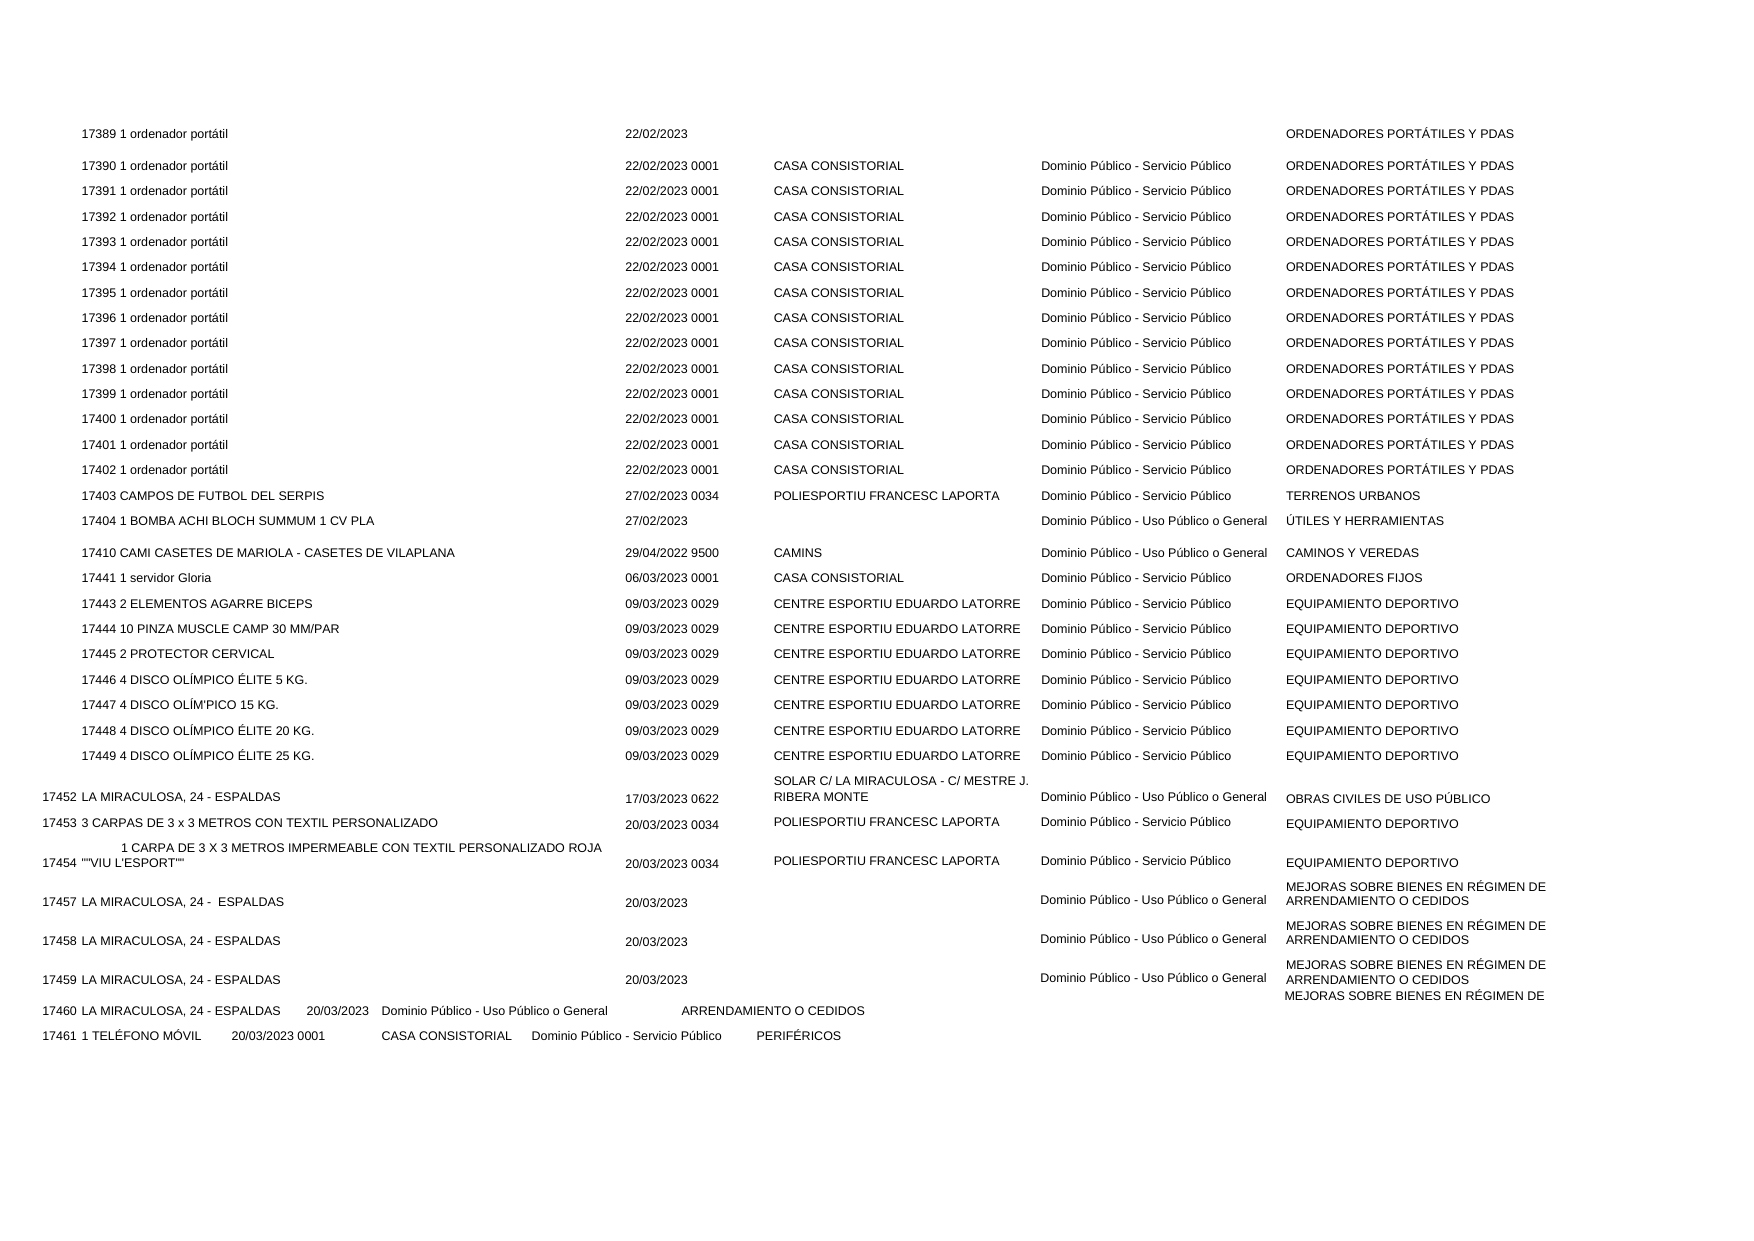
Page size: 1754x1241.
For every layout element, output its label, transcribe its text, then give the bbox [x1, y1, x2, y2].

list 1 TELÉFONO MÓVIL 20/03/2023 0001 CASA CONSISTORIAL Dominio Público - Servicio Público PERIFÉRICOS [42, 1029, 1547, 1043]
table_cell 22/02/2023 0001 [625, 362, 773, 387]
table_cell TERRENOS URBANOS [1286, 489, 1550, 514]
table_cell 22/02/2023 0001 [625, 336, 773, 362]
table_cell 06/03/2023 0001 [625, 571, 773, 597]
table_cell CASA CONSISTORIAL [774, 438, 1041, 463]
table_cell CASA CONSISTORIAL [774, 285, 1041, 311]
table_cell CASA CONSISTORIAL [774, 184, 1041, 209]
table_cell 22/02/2023 0001 [625, 387, 773, 412]
table_cell 17402 1 ordenador portátil [81, 463, 625, 488]
table_cell CENTRE ESPORTIU EDUARDO LATORRE [774, 647, 1041, 673]
table_cell 17399 1 ordenador portátil [81, 387, 625, 412]
table_cell Dominio Público - Servicio Público [1041, 597, 1286, 622]
table_cell EQUIPAMIENTO DEPORTIVO [1286, 647, 1550, 673]
table_cell ORDENADORES PORTÁTILES Y PDAS [1286, 209, 1550, 235]
table_cell 29/04/2022 9500 [625, 546, 773, 571]
table_cell 17393 1 ordenador portátil [81, 235, 625, 260]
table_cell 09/03/2023 0029 [625, 673, 773, 698]
table_cell CASA CONSISTORIAL [774, 463, 1041, 488]
table_cell 17446 4 DISCO OLÍMPICO ÉLITE 5 KG. [81, 673, 625, 698]
table_cell CAMINOS Y VEREDAS [1286, 546, 1550, 571]
table_cell EQUIPAMIENTO DEPORTIVO [1286, 673, 1550, 698]
table_cell 17410 CAMI CASETES DE MARIOLA - CASETES DE VILAPLANA [81, 546, 625, 571]
table_cell CASA CONSISTORIAL [774, 311, 1041, 336]
table_cell 09/03/2023 0029 [625, 724, 773, 749]
table_cell Dominio Público - Servicio Público [1041, 362, 1286, 387]
table_cell 17400 1 ordenador portátil [81, 412, 625, 438]
table_cell ORDENADORES PORTÁTILES Y PDAS [1286, 235, 1550, 260]
table_cell Dominio Público - Servicio Público [1041, 489, 1286, 514]
table_cell Dominio Público - Servicio Público [1041, 673, 1286, 698]
table_cell CENTRE ESPORTIU EDUARDO LATORRE [774, 749, 1041, 774]
table_cell 17389 1 ordenador portátil [81, 127, 625, 158]
table_cell 22/02/2023 0001 [625, 184, 773, 209]
table_cell Dominio Público - Servicio Público [1041, 285, 1286, 311]
table_cell ORDENADORES PORTÁTILES Y PDAS [1286, 362, 1550, 387]
table_cell 22/02/2023 0001 [625, 463, 773, 488]
table_cell Dominio Público - Servicio Público [1041, 571, 1286, 597]
table_cell ÚTILES Y HERRAMIENTAS [1286, 514, 1550, 546]
table_cell EQUIPAMIENTO DEPORTIVO [1286, 622, 1550, 647]
table_cell 22/02/2023 0001 [625, 209, 773, 235]
list LA MIRACULOSA, 24 - ESPALDAS 20/03/2023 Dominio Público - Uso Público o General ARRENDAMIENTO O CEDIDOS [42, 1004, 1547, 1018]
table_cell EQUIPAMIENTO DEPORTIVO [1286, 749, 1550, 774]
table_cell 17403 CAMPOS DE FUTBOL DEL SERPIS [81, 489, 625, 514]
table_cell 09/03/2023 0029 [625, 647, 773, 673]
table_cell 17449 4 DISCO OLÍMPICO ÉLITE 25 KG. [81, 749, 625, 774]
table_cell 22/02/2023 0001 [625, 438, 773, 463]
table_cell 17404 1 BOMBA ACHI BLOCH SUMMUM 1 CV PLA [81, 514, 625, 546]
table_cell POLIESPORTIU FRANCESC LAPORTA [774, 489, 1041, 514]
table_cell 09/03/2023 0029 [625, 597, 773, 622]
table_cell 17398 1 ordenador portátil [81, 362, 625, 387]
table_cell 22/02/2023 0001 [625, 412, 773, 438]
table_cell ORDENADORES PORTÁTILES Y PDAS [1286, 438, 1550, 463]
table_cell 27/02/2023 0034 [625, 489, 773, 514]
table_cell 17448 4 DISCO OLÍMPICO ÉLITE 20 KG. [81, 724, 625, 749]
table_cell CASA CONSISTORIAL [774, 209, 1041, 235]
table_cell Dominio Público - Servicio Público [1041, 159, 1286, 184]
table_cell Dominio Público - Servicio Público [1041, 438, 1286, 463]
table_cell 22/02/2023 0001 [625, 311, 773, 336]
table_cell CASA CONSISTORIAL [774, 387, 1041, 412]
table_cell CENTRE ESPORTIU EDUARDO LATORRE [774, 698, 1041, 723]
table_cell ORDENADORES PORTÁTILES Y PDAS [1286, 387, 1550, 412]
table_cell CASA CONSISTORIAL [774, 159, 1041, 184]
table_cell Dominio Público - Servicio Público [1041, 336, 1286, 362]
table_cell Dominio Público - Servicio Público [1041, 724, 1286, 749]
table_cell EQUIPAMIENTO DEPORTIVO [1286, 597, 1550, 622]
table_cell CASA CONSISTORIAL [774, 412, 1041, 438]
table_cell 17443 2 ELEMENTOS AGARRE BICEPS [81, 597, 625, 622]
table_cell 17394 1 ordenador portátil [81, 260, 625, 285]
table_cell Dominio Público - Servicio Público [1041, 622, 1286, 647]
table_cell Dominio Público - Servicio Público [1041, 647, 1286, 673]
table_cell CENTRE ESPORTIU EDUARDO LATORRE [774, 597, 1041, 622]
table_cell 17395 1 ordenador portátil [81, 285, 625, 311]
table_cell 09/03/2023 0029 [625, 749, 773, 774]
table_cell CASA CONSISTORIAL [774, 235, 1041, 260]
table_cell ORDENADORES PORTÁTILES Y PDAS [1286, 159, 1550, 184]
table_cell 17391 1 ordenador portátil [81, 184, 625, 209]
table_cell 22/02/2023 0001 [625, 285, 773, 311]
table_cell 09/03/2023 0029 [625, 698, 773, 723]
table_cell Dominio Público - Servicio Público [1041, 412, 1286, 438]
table_cell 17444 10 PINZA MUSCLE CAMP 30 MM/PAR [81, 622, 625, 647]
table_cell Dominio Público - Servicio Público [1041, 260, 1286, 285]
table_cell 09/03/2023 0029 [625, 622, 773, 647]
table_cell 17401 1 ordenador portátil [81, 438, 625, 463]
table_cell 22/02/2023 0001 [625, 235, 773, 260]
table_cell Dominio Público - Servicio Público [1041, 463, 1286, 488]
table_cell ORDENADORES PORTÁTILES Y PDAS [1286, 311, 1550, 336]
text MEJORAS SOBRE BIENES EN RÉGIMEN DE [82, 988, 1548, 1003]
table_cell CENTRE ESPORTIU EDUARDO LATORRE [774, 673, 1041, 698]
table_cell [774, 514, 1041, 546]
table_cell CENTRE ESPORTIU EDUARDO LATORRE [774, 622, 1041, 647]
table_cell Dominio Público - Servicio Público [1041, 387, 1286, 412]
table_cell LA MIRACULOSA, 24 - ESPALDAS 3 CARPAS DE 3 x 3 METROS CON TEXTIL PERSONALIZADO 1 CARPA DE 3 X 3 METROS IMPERMEABLE CON TEXTIL PERSONALIZADO ROJA ""VIU L'ESPORT"" LA MIRACULOSA, 24 - ESPALDAS LA MIRACULOSA, 24 - ESPALDAS LA MIRACULOSA, 24 - ESPALDAS [81, 774, 625, 988]
table_cell CAMINS [774, 546, 1041, 571]
table_cell ORDENADORES PORTÁTILES Y PDAS [1286, 184, 1550, 209]
table_cell CASA CONSISTORIAL [774, 571, 1041, 597]
table_cell [774, 127, 1041, 158]
table_cell 17392 1 ordenador portátil [81, 209, 625, 235]
table_cell Dominio Público - Servicio Público [1041, 209, 1286, 235]
table_cell EQUIPAMIENTO DEPORTIVO [1286, 698, 1550, 723]
table_cell 17445 2 PROTECTOR CERVICAL [81, 647, 625, 673]
table_cell CASA CONSISTORIAL [774, 362, 1041, 387]
table_cell ORDENADORES PORTÁTILES Y PDAS [1286, 260, 1550, 285]
table_cell 17397 1 ordenador portátil [81, 336, 625, 362]
table_cell 17/03/2023 0622 20/03/2023 0034 20/03/2023 0034 20/03/2023 20/03/2023 20/03/2023 [625, 774, 773, 988]
table_cell 27/02/2023 [625, 514, 773, 546]
table_cell ORDENADORES PORTÁTILES Y PDAS [1286, 127, 1550, 158]
table_cell Dominio Público - Uso Público o General [1041, 546, 1286, 571]
table_cell CASA CONSISTORIAL [774, 260, 1041, 285]
table_cell 22/02/2023 [625, 127, 773, 158]
table_cell 17447 4 DISCO OLÍM'PICO 15 KG. [81, 698, 625, 723]
table_cell ORDENADORES PORTÁTILES Y PDAS [1286, 336, 1550, 362]
table_cell Dominio Público - Servicio Público [1041, 311, 1286, 336]
table_cell 22/02/2023 0001 [625, 260, 773, 285]
table_cell 17390 1 ordenador portátil [81, 159, 625, 184]
table_cell 17396 1 ordenador portátil [81, 311, 625, 336]
table_cell [1041, 127, 1286, 158]
table_cell EQUIPAMIENTO DEPORTIVO [1286, 724, 1550, 749]
table_cell ORDENADORES PORTÁTILES Y PDAS [1286, 463, 1550, 488]
table_cell Dominio Público - Servicio Público [1041, 235, 1286, 260]
table_cell ORDENADORES PORTÁTILES Y PDAS [1286, 412, 1550, 438]
table_cell SOLAR C/ LA MIRACULOSA - C/ MESTRE J. RIBERA MONTE Dominio Público - Uso Público o General POLIESPORTIU FRANCESC LAPORTA Dominio Público - Servicio Público POLIESPORTIU FRANCESC LAPORTA Dominio Público - Servicio Público Dominio Público - Uso Público o General Dominio Público - Uso Público o General Dominio Público - Uso Público o General [774, 774, 1286, 988]
table_cell Dominio Público - Servicio Público [1041, 184, 1286, 209]
table_cell 22/02/2023 0001 [625, 159, 773, 184]
table_cell Dominio Público - Servicio Público [1041, 749, 1286, 774]
table_cell Dominio Público - Servicio Público [1041, 698, 1286, 723]
table_cell OBRAS CIVILES DE USO PÚBLICO EQUIPAMIENTO DEPORTIVO EQUIPAMIENTO DEPORTIVO MEJORAS SOBRE BIENES EN RÉGIMEN DE ARRENDAMIENTO O CEDIDOS MEJORAS SOBRE BIENES EN RÉGIMEN DE ARRENDAMIENTO O CEDIDOS MEJORAS SOBRE BIENES EN RÉGIMEN DE ARRENDAMIENTO O CEDIDOS [1286, 774, 1550, 988]
table_cell ORDENADORES PORTÁTILES Y PDAS [1286, 285, 1550, 311]
table_cell CASA CONSISTORIAL [774, 336, 1041, 362]
table_cell CENTRE ESPORTIU EDUARDO LATORRE [774, 724, 1041, 749]
table_cell 17441 1 servidor Gloria [81, 571, 625, 597]
table_cell ORDENADORES FIJOS [1286, 571, 1550, 597]
table_cell Dominio Público - Uso Público o General [1041, 514, 1286, 546]
